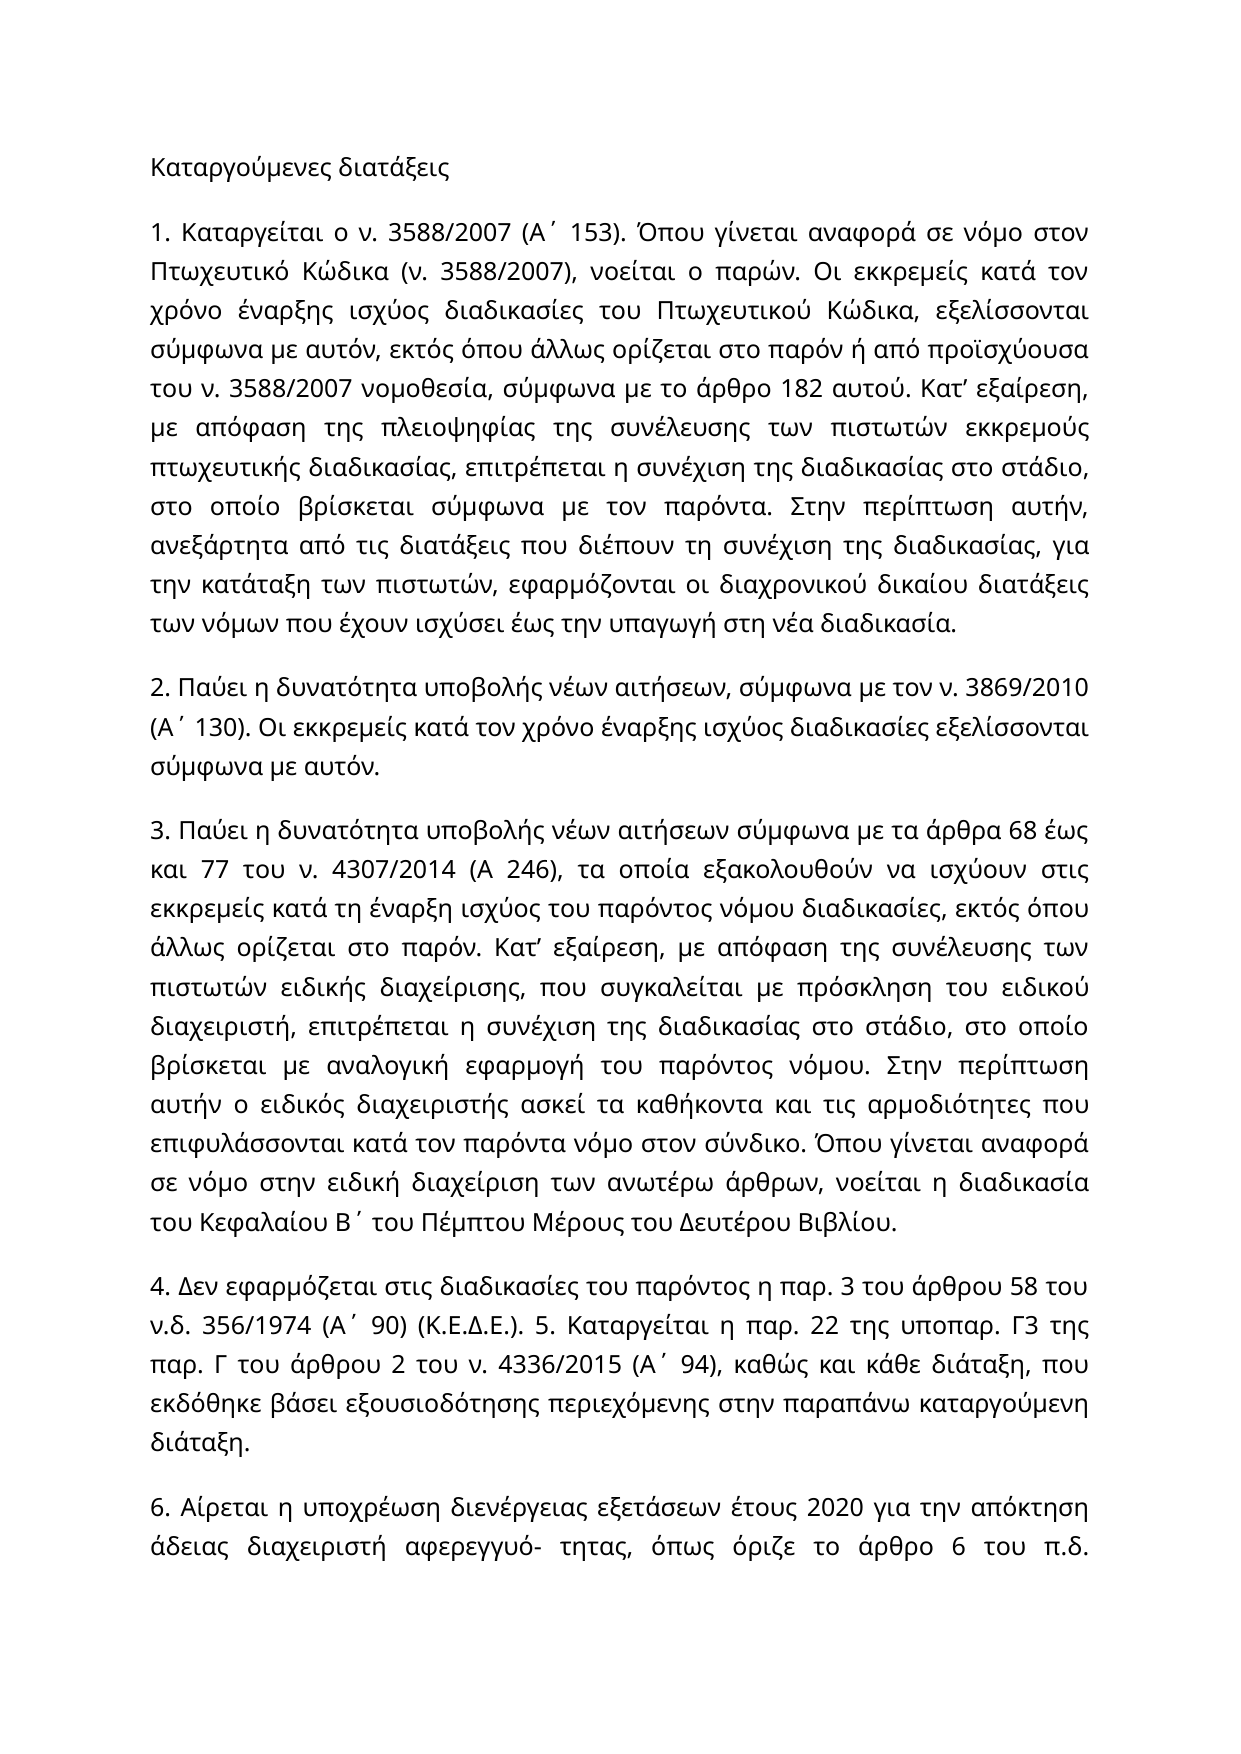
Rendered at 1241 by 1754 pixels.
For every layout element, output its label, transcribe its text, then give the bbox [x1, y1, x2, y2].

text 2. Παύει η δυνατότητα υποβολής νέων αιτήσεων, σύμφωνα με τον ν. 3869/2010 (Α΄ 130). Οι εκκρεμείς κατά τον χρόνο έναρξης ισχύος διαδικασίες εξελίσσονται σύμφωνα με αυτόν. [150, 670, 1090, 782]
text 1. Καταργείται ο ν. 3588/2007 (Α΄ 153). Όπου γίνεται αναφορά σε νόμο στον Πτωχευτικό Κώδικα (ν. 3588/2007), νοείται ο παρών. Οι εκκρεμείς κατά τον χρόνο έναρξης ισχύος διαδικασίες του Πτωχευτικού Κώδικα, εξελίσσονται σύμφωνα με αυτόν, εκτός όπου άλλως ορίζεται στο παρόν ή από προϊσχύουσα του ν. 3588/2007 νομοθεσία, σύμφωνα με το άρθρο 182 αυτού. Κατ’ εξαίρεση, με απόφαση της πλειοψηφίας της συνέλευσης των πιστωτών εκκρεμούς πτωχευτικής διαδικασίας, επιτρέπεται η συνέχιση της διαδικασίας στο στάδιο, στο οποίο βρίσκεται σύμφωνα με τον παρόντα. Στην περίπτωση αυτήν, ανεξάρτητα από τις διατάξεις που διέπουν τη συνέχιση της διαδικασίας, για την κατάταξη των πιστωτών, εφαρμόζονται οι διαχρονικού δικαίου διατάξεις των νόμων που έχουν ισχύσει έως την υπαγωγή στη νέα διαδικασία. [150, 214, 1090, 640]
text 3. Παύει η δυνατότητα υποβολής νέων αιτήσεων σύμφωνα με τα άρθρα 68 έως και 77 του ν. 4307/2014 (Α 246), τα οποία εξακολουθούν να ισχύουν στις εκκρεμείς κατά τη έναρξη ισχύος του παρόντος νόμου διαδικασίες, εκτός όπου άλλως ορίζεται στο παρόν. Κατ’ εξαίρεση, με απόφαση της συνέλευσης των πιστωτών ειδικής διαχείρισης, που συγκαλείται με πρόσκληση του ειδικού διαχειριστή, επιτρέπεται η συνέχιση της διαδικασίας στο στάδιο, στο οποίο βρίσκεται με αναλογική εφαρμογή του παρόντος νόμου. Στην περίπτωση αυτήν ο ειδικός διαχειριστής ασκεί τα καθήκοντα και τις αρμοδιότητες που επιφυλάσσονται κατά τον παρόντα νόμο στον σύνδικο. Όπου γίνεται αναφορά σε νόμο στην ειδική διαχείριση των ανωτέρω άρθρων, νοείται η διαδικασία του Κεφαλαίου Β΄ του Πέμπτου Μέρους του Δευτέρου Βιβλίου. [150, 812, 1090, 1238]
text 4. Δεν εφαρμόζεται στις διαδικασίες του παρόντος η παρ. 3 του άρθρου 58 του ν.δ. 356/1974 (Α΄ 90) (Κ.Ε.Δ.Ε.). 5. Καταργείται η παρ. 22 της υποπαρ. Γ3 της παρ. Γ του άρθρου 2 του ν. 4336/2015 (Α΄ 94), καθώς και κάθε διάταξη, που εκδόθηκε βάσει εξουσιοδότησης περιεχόμενης στην παραπάνω καταργούμενη διάταξη. [150, 1268, 1090, 1459]
text 6. Αίρεται η υποχρέωση διενέργειας εξετάσεων έτους 2020 για την απόκτηση άδειας διαχειριστή αφερεγγυό- τητας, όπως όριζε το άρθρο 6 του π.δ. [150, 1489, 1090, 1562]
text Καταργούμενες διατάξεις [150, 150, 1090, 184]
